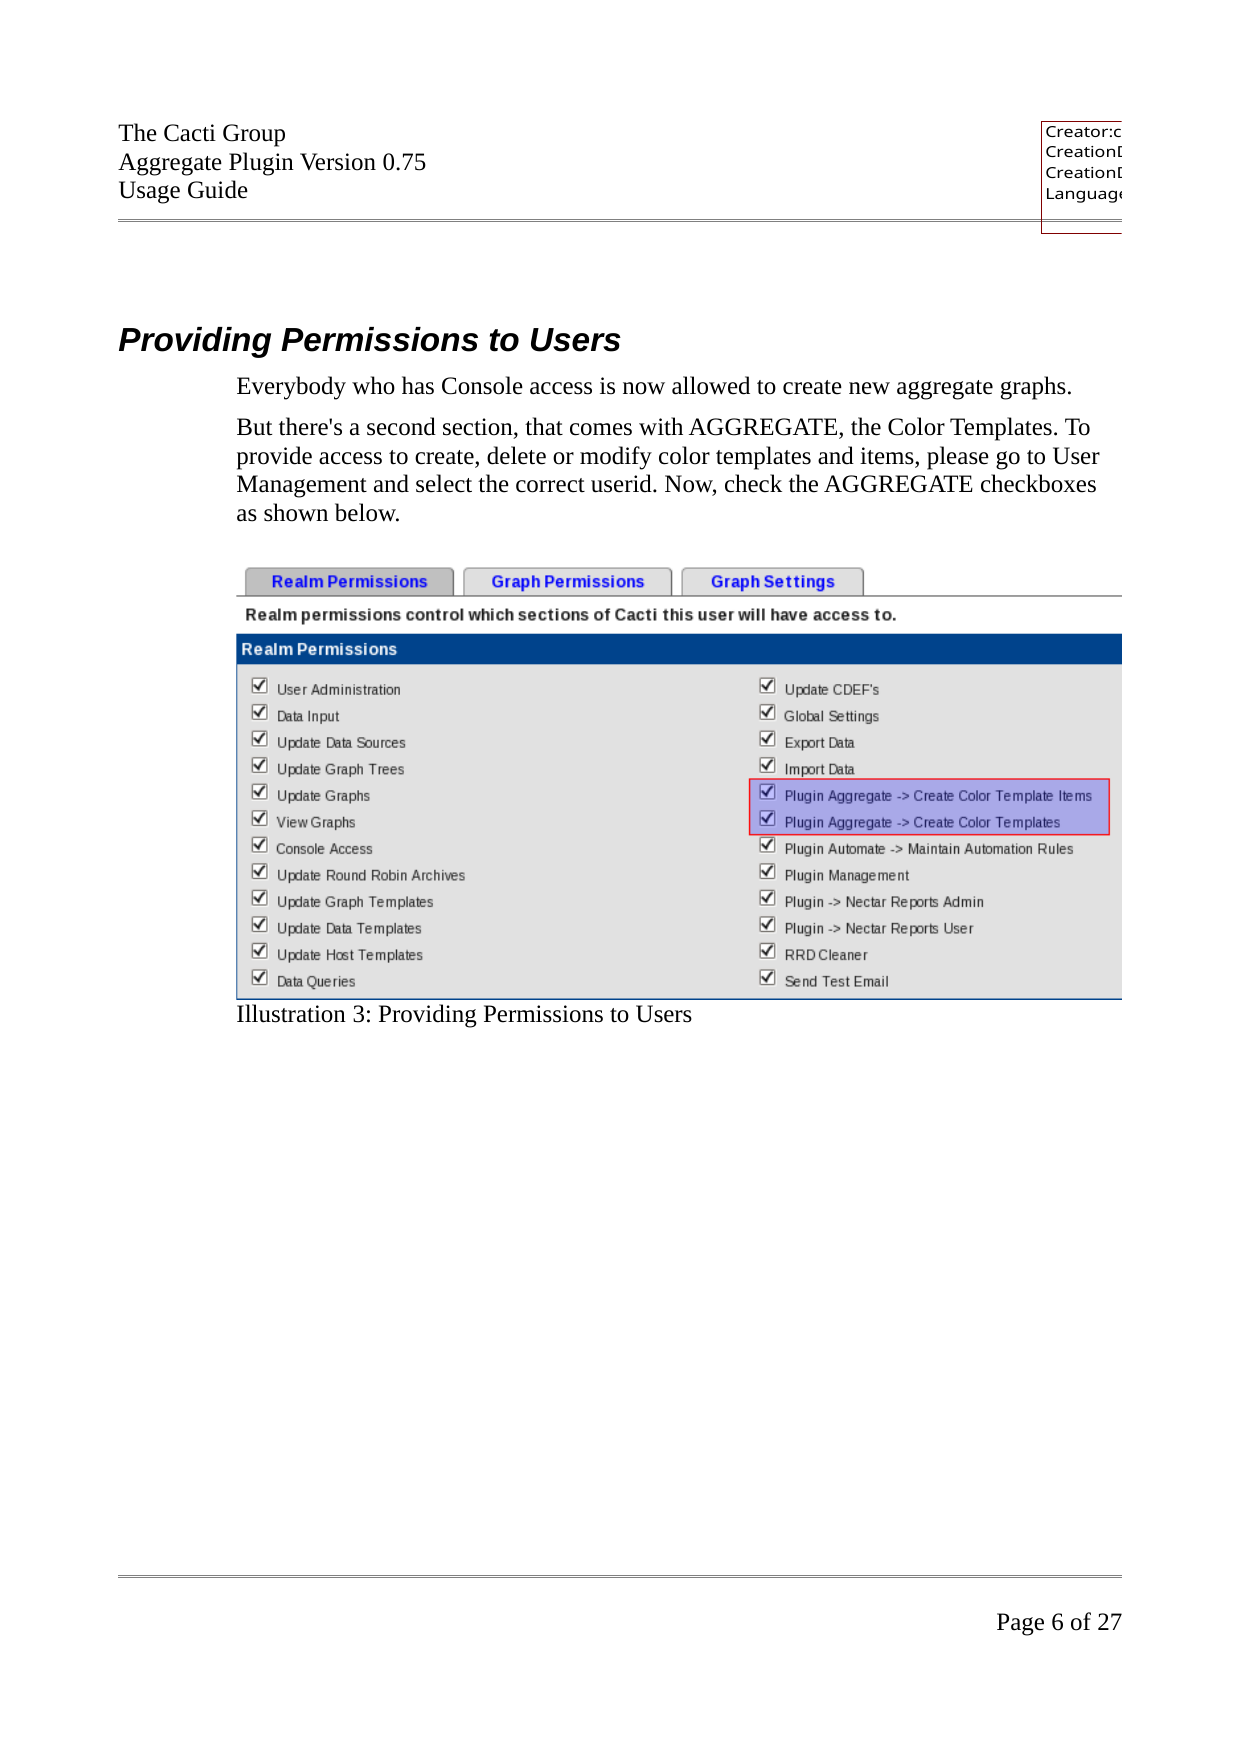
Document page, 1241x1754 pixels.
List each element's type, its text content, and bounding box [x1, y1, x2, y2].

text But there's a second section, that comes with AGGREGATE, the Color Templates. To provide access to create, delete or modify color templates and items, please go to User Management and select the correct userid. Now, check the AGGREGATE checkboxes as shown below. [236, 412, 1122, 527]
picture [236, 557, 1122, 1000]
text Everybody who has Console access is now allowed to create new aggregate graphs. [236, 371, 1122, 399]
subtitle Providing Permissions to Users [118, 321, 1122, 359]
text Illustration 3: Providing Permissions to Users [236, 1000, 1122, 1028]
